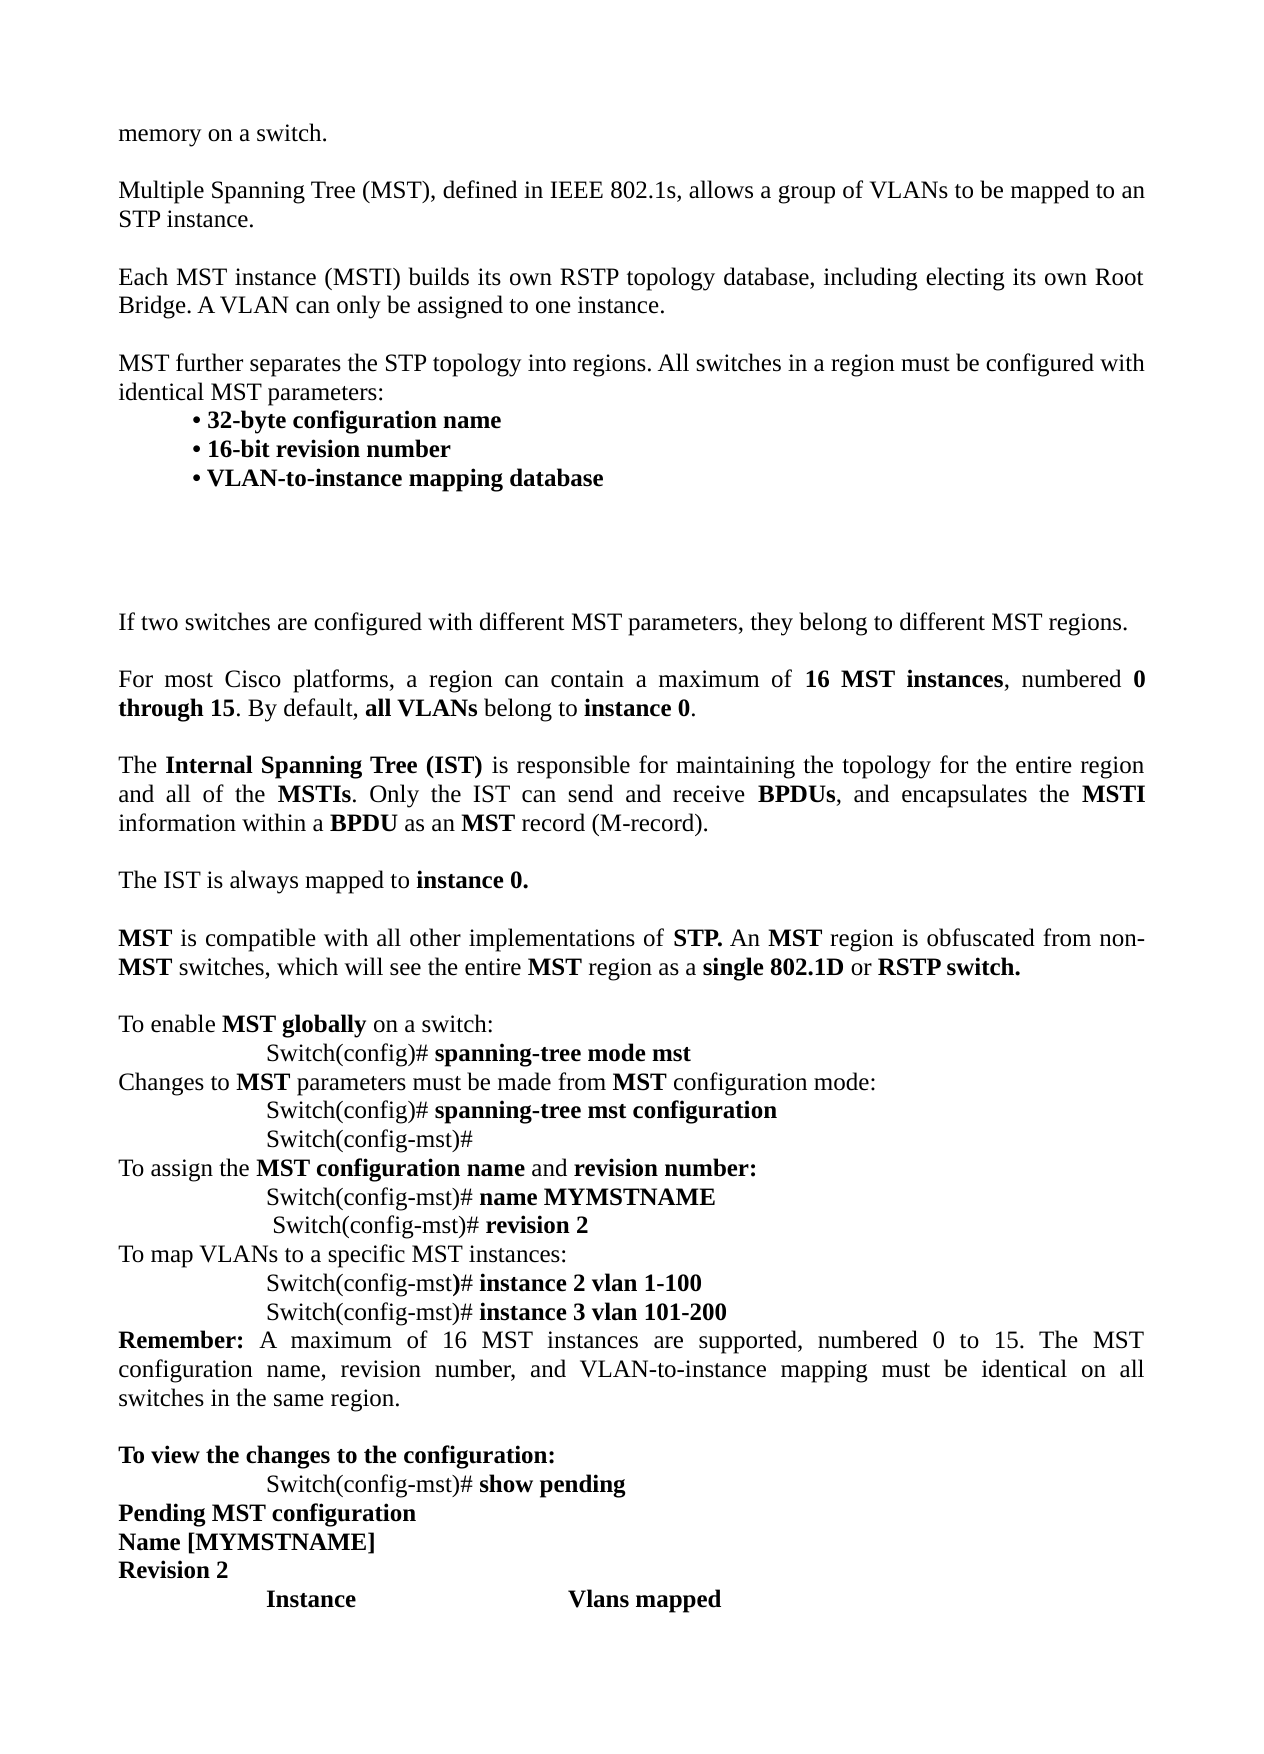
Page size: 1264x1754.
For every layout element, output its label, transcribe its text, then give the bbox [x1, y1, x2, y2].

text MST further separates the STP topology into regions. All switches in a region must be configured with identical MST parameters: [118, 348, 1146, 406]
text • VLAN-to-instance mapping database [118, 463, 1146, 492]
text Switch(config)# spanning-tree mst configuration [118, 1096, 1146, 1124]
text Switch(config-mst)# show pending [118, 1469, 1146, 1498]
text Switch(config-mst)# revision 2 [118, 1211, 1146, 1239]
text memory on a switch. [118, 118, 1146, 147]
text Remember: A maximum of 16 MST instances are supported, numbered 0 to 15. The MST configuration name, revision number, and VLAN-to-instance mapping must be identical on all switches in the same region. [118, 1326, 1146, 1412]
text Each MST instance (MSTI) builds its own RSTP topology database, including electing its own Root Bridge. A VLAN can only be assigned to one instance. [118, 262, 1146, 319]
text Instance Vlans mapped [118, 1584, 1146, 1613]
text Switch(config-mst)# [118, 1124, 1146, 1153]
text To assign the MST configuration name and revision number: [118, 1153, 1146, 1182]
text Revision 2 [118, 1556, 1146, 1584]
text The Internal Spanning Tree (IST) is responsible for maintaining the topology for the entire region and all of the MSTIs. Only the IST can send and receive BPDUs, and encapsulates the MSTI information within a BPDU as an MST record (M-record). [118, 751, 1146, 837]
text Changes to MST parameters must be made from MST configuration mode: [118, 1067, 1146, 1096]
text • 16-bit revision number [118, 434, 1146, 463]
text If two switches are configured with different MST parameters, they belong to different MST regions. [118, 607, 1146, 636]
text MST is compatible with all other implementations of STP. An MST region is obfuscated from non-MST switches, which will see the entire MST region as a single 802.1D or RSTP switch. [118, 923, 1146, 981]
text Pending MST configuration [118, 1498, 1146, 1527]
text Switch(config-mst)# name MYMSTNAME [118, 1182, 1146, 1211]
text To map VLANs to a specific MST instances: [118, 1239, 1146, 1268]
text To view the changes to the configuration: [118, 1441, 1146, 1469]
text Multiple Spanning Tree (MST), defined in IEEE 802.1s, allows a group of VLANs to be mapped to an STP instance. [118, 176, 1146, 233]
text • 32-byte configuration name [118, 406, 1146, 434]
text Switch(config-mst)# instance 3 vlan 101-200 [118, 1297, 1146, 1326]
text To enable MST globally on a switch: [118, 1009, 1146, 1038]
text Switch(config-mst)# instance 2 vlan 1-100 [118, 1268, 1146, 1297]
text For most Cisco platforms, a region can contain a maximum of 16 MST instances, numbered 0 through 15. By default, all VLANs belong to instance 0. [118, 664, 1146, 722]
text The IST is always mapped to instance 0. [118, 866, 1146, 894]
text Name [MYMSTNAME] [118, 1527, 1146, 1556]
text Switch(config)# spanning-tree mode mst [118, 1038, 1146, 1067]
